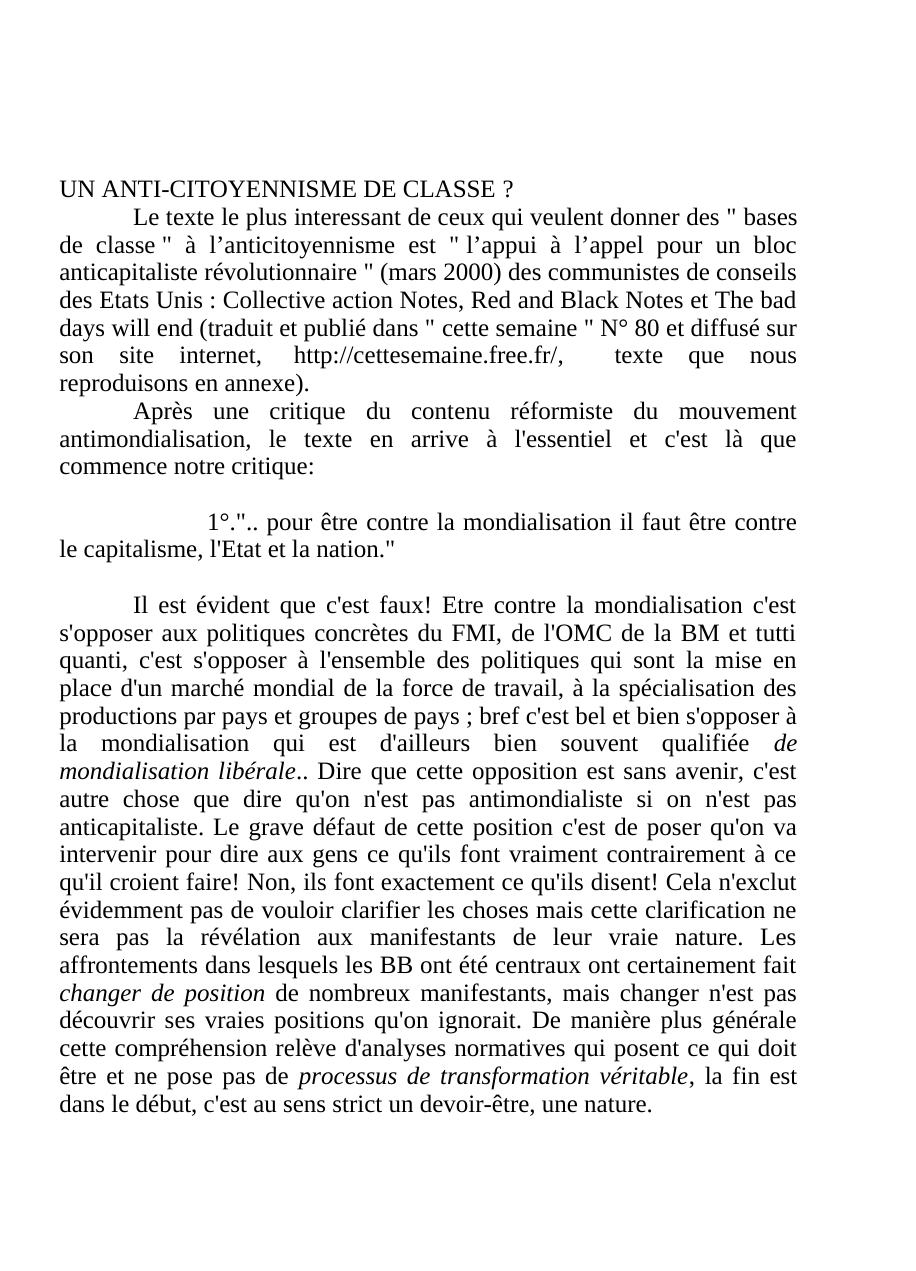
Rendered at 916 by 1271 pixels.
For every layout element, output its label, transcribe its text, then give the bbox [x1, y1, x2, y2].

text Après une critique du contenu réformiste du mouvement antimondialisation, le texte en arrive à l'essentiel et c'est là que commence notre critique: [59, 397, 797, 480]
text UN ANTI-CITOYENNISME DE CLASSE ? [59, 175, 797, 203]
text Il est évident que c'est faux! Etre contre la mondialisation c'est s'opposer aux politiques concrètes du FMI, de l'OMC de la BM et tutti quanti, c'est s'opposer à l'ensemble des politiques qui sont la mise en place d'un marché mondial de la force de travail, à la spécialisation des productions par pays et groupes de pays ; bref c'est bel et bien s'opposer à la mondialisation qui est d'ailleurs bien souvent qualifiée de mondialisation libérale.. Dire que cette opposition est sans avenir, c'est autre chose que dire qu'on n'est pas antimondialiste si on n'est pas anticapitaliste. Le grave défaut de cette position c'est de poser qu'on va intervenir pour dire aux gens ce qu'ils font vraiment contrairement à ce qu'il croient faire! Non, ils font exactement ce qu'ils disent! Cela n'exclut évidemment pas de vouloir clarifier les choses mais cette clarification ne sera pas la révélation aux manifestants de leur vraie nature. Les affrontements dans lesquels les BB ont été centraux ont certainement fait changer de position de nombreux manifestants, mais changer n'est pas découvrir ses vraies positions qu'on ignorait. De manière plus générale cette compréhension relève d'analyses normatives qui posent ce qui doit être et ne pose pas de processus de transformation véritable, la fin est dans le début, c'est au sens strict un devoir-être, une nature. [59, 591, 797, 1117]
text 1°.".. pour être contre la mondialisation il faut être contre le capitalisme, l'Etat et la nation." [59, 508, 797, 563]
text Le texte le plus interessant de ceux qui veulent donner des " bases de classe " à l’anticitoyennisme est " l’appui à l’appel pour un bloc anticapitaliste révolutionnaire " (mars 2000) des communistes de conseils des Etats Unis : Collective action Notes, Red and Black Notes et The bad days will end (traduit et publié dans " cette semaine " N° 80 et diffusé sur son site internet, http://cettesemaine.free.fr/, texte que nous reproduisons en annexe). [59, 203, 797, 397]
